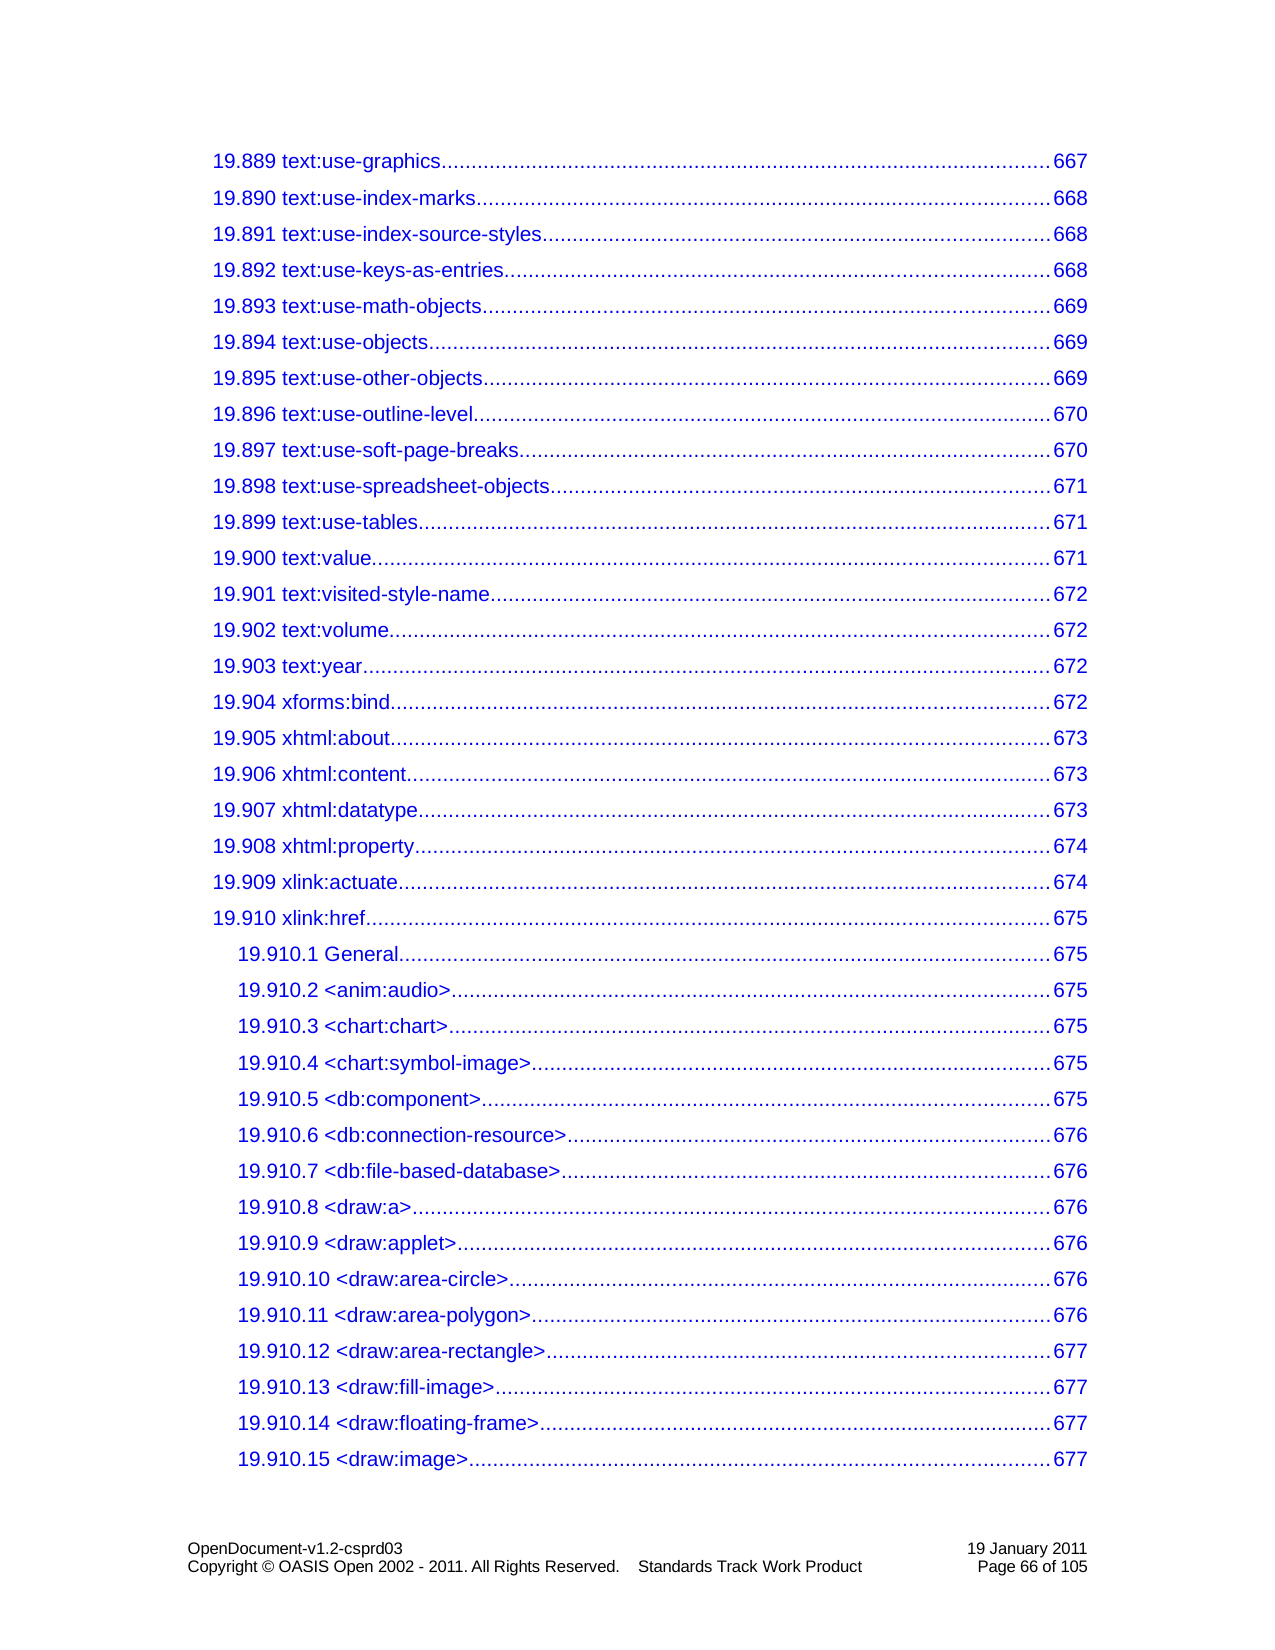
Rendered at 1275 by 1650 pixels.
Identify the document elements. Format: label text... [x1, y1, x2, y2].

text 19.905 xhtml:about 673 [212, 727, 1088, 750]
text 19.910.2 <anim:audio> 675 [237, 979, 1088, 1002]
text 19.910 xlink:href 675 [212, 907, 1088, 930]
text 19.890 text:use-index-marks 668 [212, 186, 1088, 209]
text 19.906 xhtml:content 673 [212, 763, 1088, 786]
text 19.909 xlink:actuate 674 [212, 871, 1088, 894]
text 19.910.13 <draw:fill-image> 677 [237, 1375, 1088, 1399]
text 19.899 text:use-tables 671 [212, 510, 1088, 534]
text 19.910.11 <draw:area-polygon> 676 [237, 1303, 1088, 1327]
text 19.910.3 <chart:chart> 675 [237, 1015, 1088, 1038]
text 19.892 text:use-keys-as-entries 668 [212, 258, 1088, 282]
text 19.904 xforms:bind 672 [212, 691, 1088, 714]
text 19.910.8 <draw:a> 676 [237, 1195, 1088, 1219]
text 19.902 text:volume 672 [212, 618, 1088, 642]
text 19.889 text:use-graphics 667 [212, 150, 1088, 173]
text 19.893 text:use-math-objects 669 [212, 294, 1088, 318]
text 19.910.5 <db:component> 675 [237, 1087, 1088, 1111]
text 19.910.10 <draw:area-circle> 676 [237, 1267, 1088, 1291]
text 19.910.14 <draw:floating-frame> 677 [237, 1411, 1088, 1435]
text 19.910.4 <chart:symbol-image> 675 [237, 1051, 1088, 1074]
text 19.895 text:use-other-objects 669 [212, 366, 1088, 390]
text 19.900 text:value 671 [212, 546, 1088, 570]
text 19.910.1 General 675 [237, 943, 1088, 966]
text 19.910.7 <db:file-based-database> 676 [237, 1159, 1088, 1183]
text 19.910.9 <draw:applet> 676 [237, 1231, 1088, 1255]
text 19.910.12 <draw:area-rectangle> 677 [237, 1339, 1088, 1363]
text 19.908 xhtml:property 674 [212, 835, 1088, 858]
text 19.910.6 <db:connection-resource> 676 [237, 1123, 1088, 1147]
text 19.891 text:use-index-source-styles 668 [212, 222, 1088, 246]
text 19.910.15 <draw:image> 677 [237, 1447, 1088, 1471]
text 19.907 xhtml:datatype 673 [212, 799, 1088, 822]
text 19.898 text:use-spreadsheet-objects 671 [212, 474, 1088, 498]
text 19.896 text:use-outline-level 670 [212, 402, 1088, 426]
text 19.901 text:visited-style-name 672 [212, 582, 1088, 606]
text 19.894 text:use-objects 669 [212, 330, 1088, 354]
text 19.897 text:use-soft-page-breaks 670 [212, 438, 1088, 462]
text 19.903 text:year 672 [212, 654, 1088, 678]
